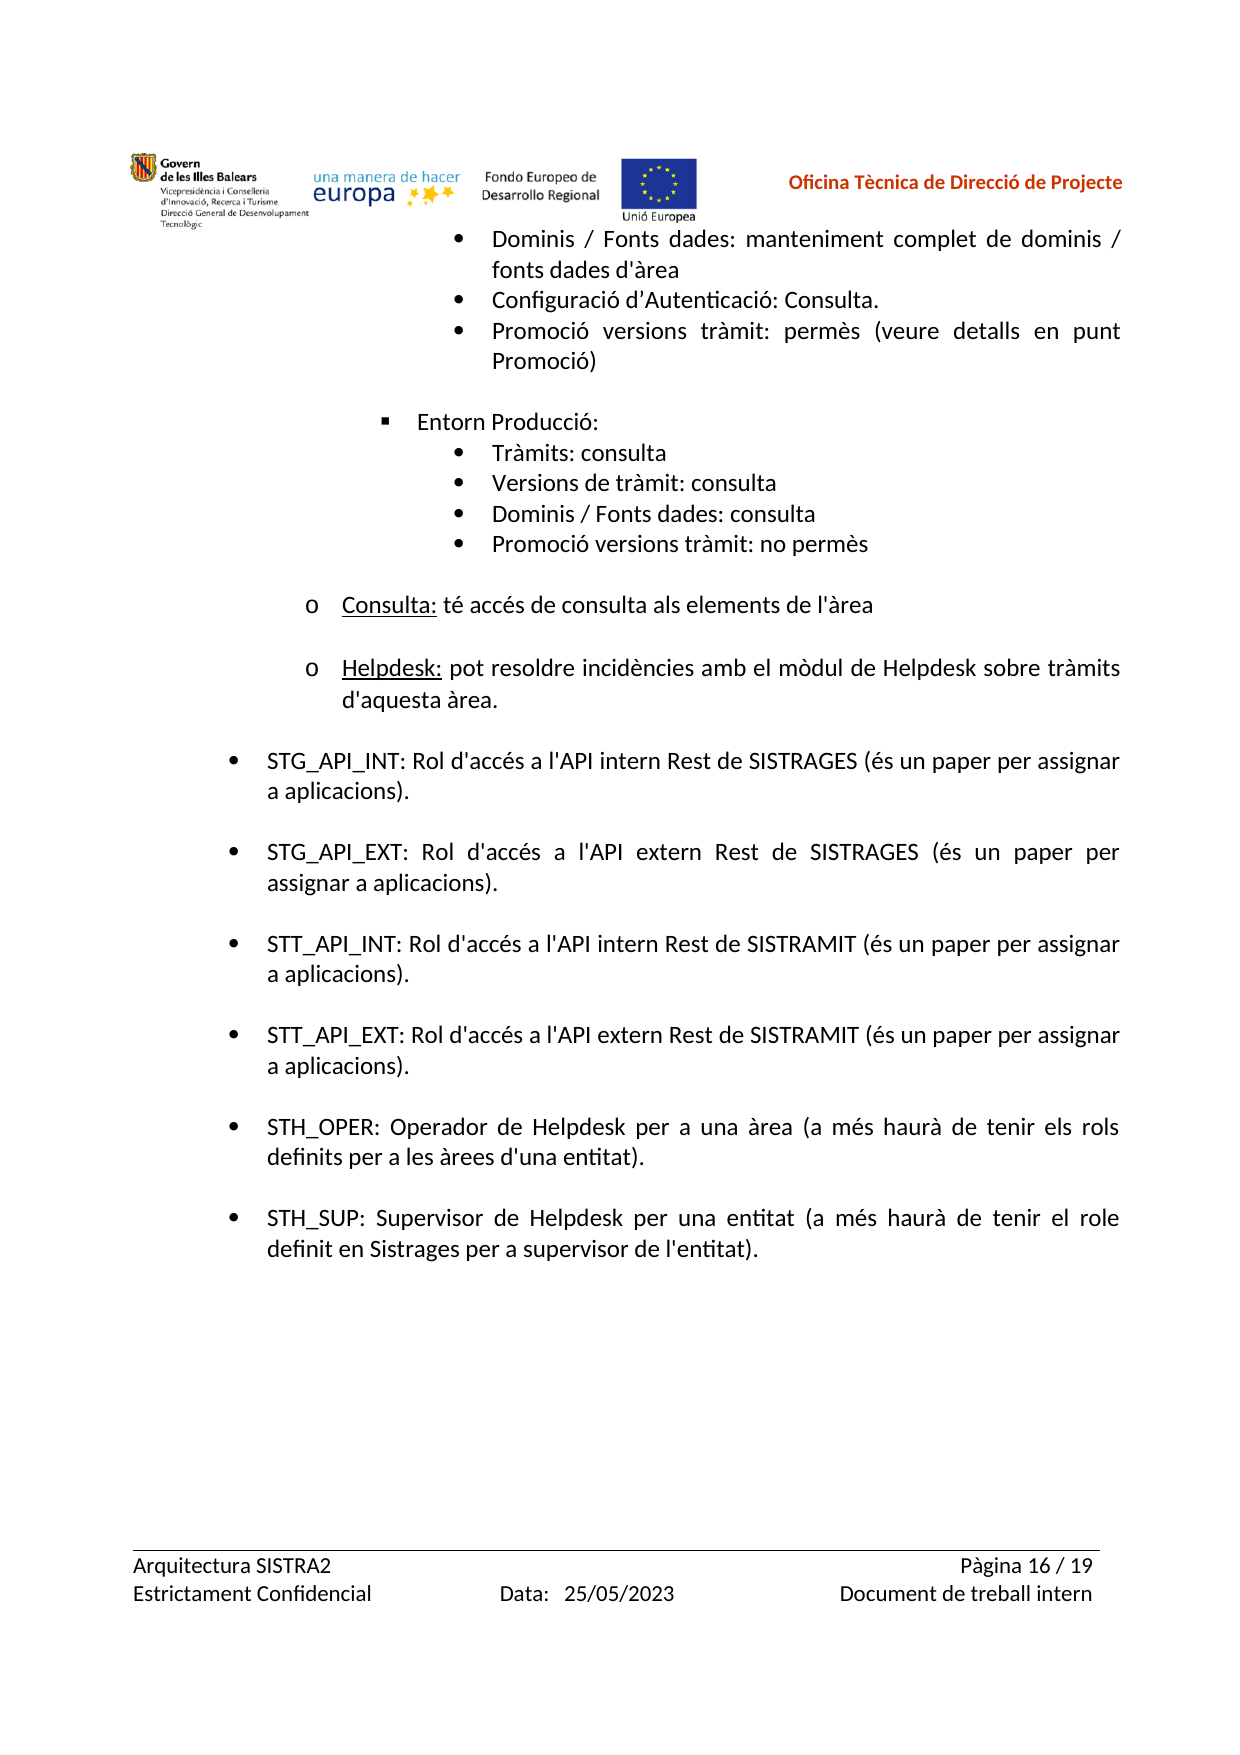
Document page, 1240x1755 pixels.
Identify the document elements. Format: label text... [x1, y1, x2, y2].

list Helpdesk: pot resoldre incidències amb el mòdul de Helpdesk sobre tràmits d'aquesta àrea. [304, 652, 1121, 714]
list STH_OPER: Operador de Helpdesk per a una àrea (a més haurà de tenir els rols definits per a les àrees d'una entitat). [229, 1111, 1121, 1172]
list STT_API_INT: Rol d'accés a l'API intern Rest de SISTRAMIT (és un paper per assignar a aplicacions). [229, 928, 1121, 989]
list Dominis / Fonts dades: consulta [454, 498, 1121, 529]
list STH_SUP: Supervisor de Helpdesk per una entitat (a més haurà de tenir el role definit en Sistrages per a supervisor de l'entitat). [229, 1203, 1121, 1264]
list Consulta: té accés de consulta als elements de l'àrea [304, 590, 1121, 621]
list Promoció versions tràmit: permès (veure detalls en punt Promoció) [454, 315, 1121, 376]
list STG_API_EXT: Rol d'accés a l'API extern Rest de SISTRAGES (és un paper per assignar a aplicacions). [229, 836, 1121, 897]
list STT_API_EXT: Rol d'accés a l'API extern Rest de SISTRAMIT (és un paper per assignar a aplicacions). [229, 1019, 1121, 1081]
list Promoció versions tràmit: no permès [454, 529, 1121, 559]
list Configuració d’Autenticació: Consulta. [454, 284, 1121, 315]
list Tràmits: consulta [454, 437, 1121, 468]
list Entorn Producció: [379, 407, 1121, 437]
picture [130, 152, 699, 230]
list Dominis / Fonts dades: manteniment complet de dominis / fonts dades d'àrea [454, 223, 1121, 284]
list STG_API_INT: Rol d'accés a l'API intern Rest de SISTRAGES (és un paper per assignar a aplicacions). [229, 745, 1121, 806]
list Versions de tràmit: consulta [454, 468, 1121, 498]
